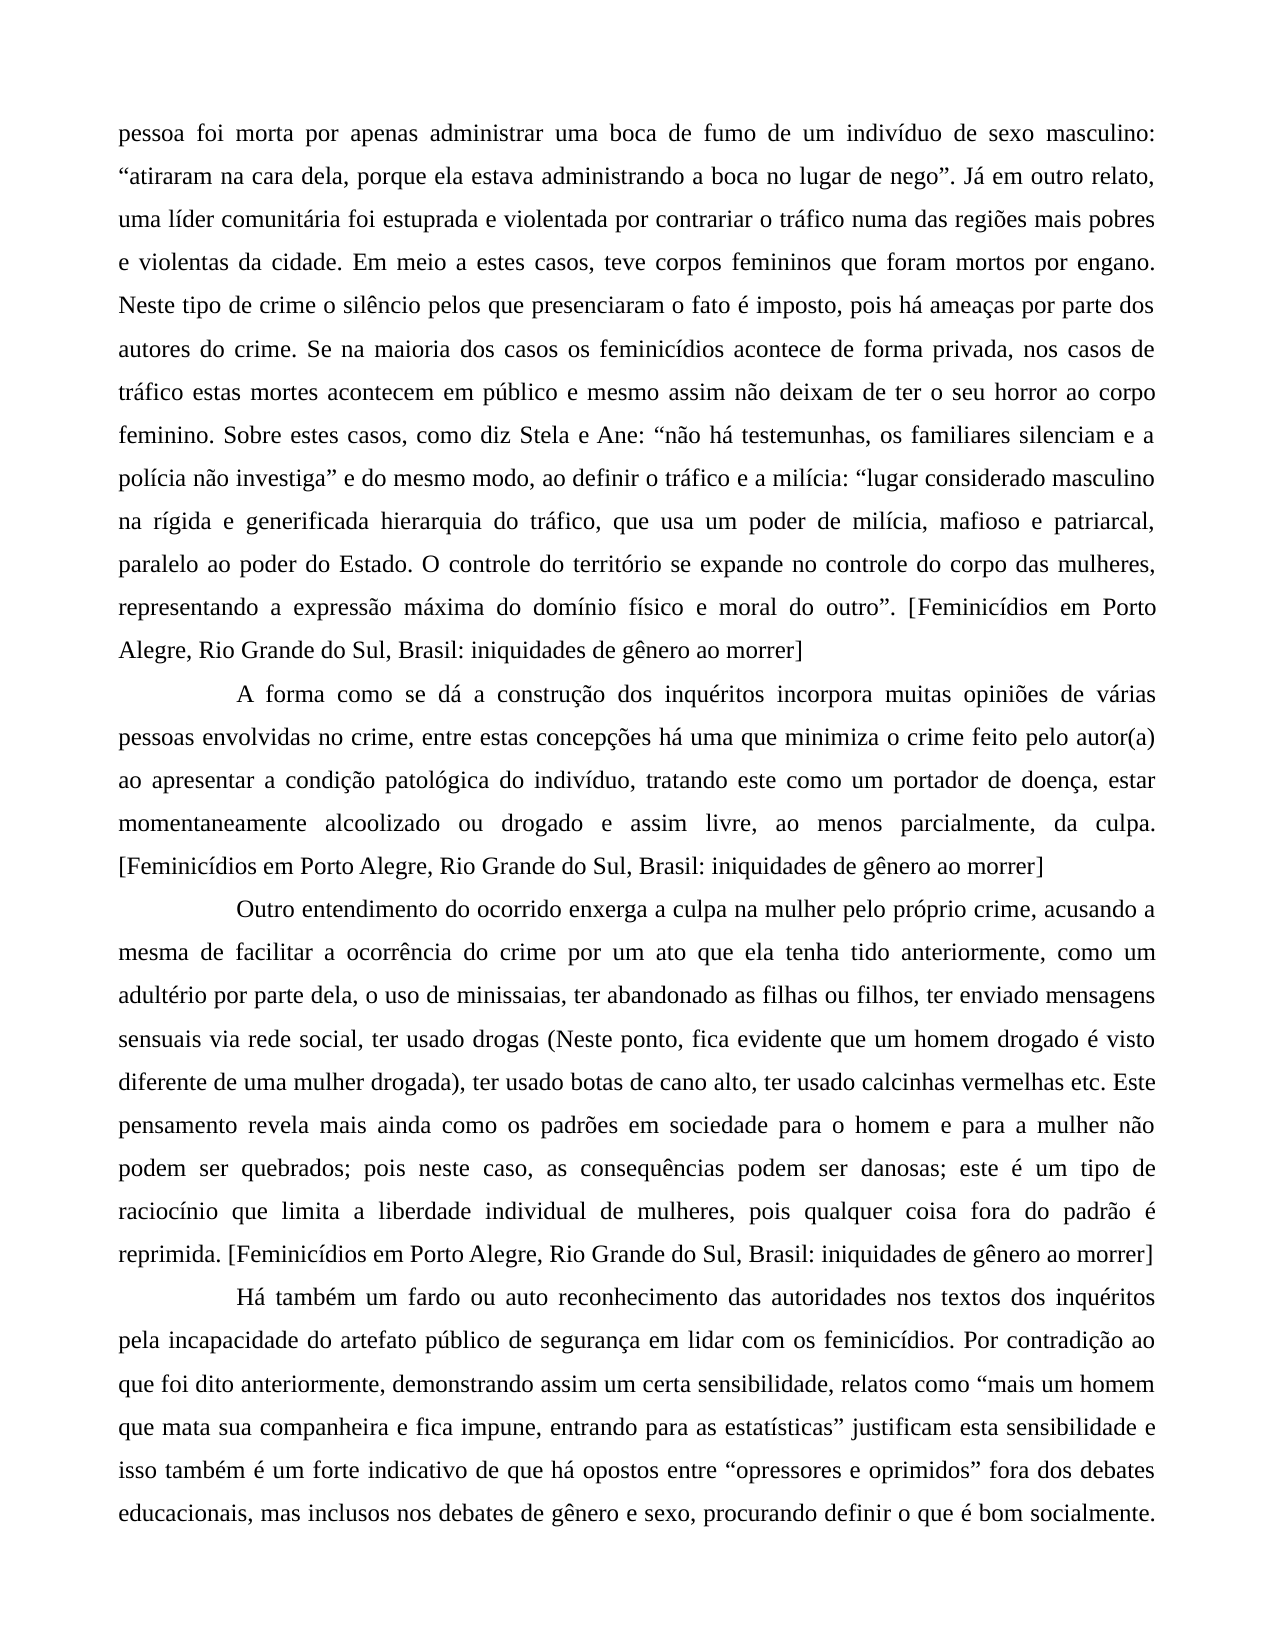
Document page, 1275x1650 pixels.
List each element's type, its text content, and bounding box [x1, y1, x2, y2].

text Há também um fardo ou auto reconhecimento das autoridades nos textos dos inquéritos pela incapacidade do artefato público de segurança em lidar com os feminicídios. Por contradição ao que foi dito anteriormente, demonstrando assim um certa sensibilidade, relatos como “mais um homem que mata sua companheira e fica impune, entrando para as estatísticas” justificam esta sensibilidade e isso também é um forte indicativo de que há opostos entre “opressores e oprimidos” fora dos debates educacionais, mas inclusos nos debates de gênero e sexo, procurando definir o que é bom socialmente. [118, 1282, 1157, 1527]
text pessoa foi morta por apenas administrar uma boca de fumo de um indivíduo de sexo masculino: “atiraram na cara dela, porque ela estava administrando a boca no lugar de nego”. Já em outro relato, uma líder comunitária foi estuprada e violentada por contrariar o tráfico numa das regiões mais pobres e violentas da cidade. Em meio a estes casos, teve corpos femininos que foram mortos por engano. Neste tipo de crime o silêncio pelos que presenciaram o fato é imposto, pois há ameaças por parte dos autores do crime. Se na maioria dos casos os feminicídios acontece de forma privada, nos casos de tráfico estas mortes acontecem em público e mesmo assim não deixam de ter o seu horror ao corpo feminino. Sobre estes casos, como diz Stela e Ane: “não há testemunhas, os familiares silenciam e a polícia não investiga” e do mesmo modo, ao definir o tráfico e a milícia: “lugar considerado masculino na rígida e generificada hierarquia do tráfico, que usa um poder de milícia, mafioso e patriarcal, paralelo ao poder do Estado. O controle do território se expande no controle do corpo das mulheres, representando a expressão máxima do domínio físico e moral do outro”. [Feminicídios em Porto Alegre, Rio Grande do Sul, Brasil: iniquidades de gênero ao morrer] [118, 118, 1157, 664]
text Outro entendimento do ocorrido enxerga a culpa na mulher pelo próprio crime, acusando a mesma de facilitar a ocorrência do crime por um ato que ela tenha tido anteriormente, como um adultério por parte dela, o uso de minissaias, ter abandonado as filhas ou filhos, ter enviado mensagens sensuais via rede social, ter usado drogas (Neste ponto, fica evidente que um homem drogado é visto diferente de uma mulher drogada), ter usado botas de cano alto, ter usado calcinhas vermelhas etc. Este pensamento revela mais ainda como os padrões em sociedade para o homem e para a mulher não podem ser quebrados; pois neste caso, as consequências podem ser danosas; este é um tipo de raciocínio que limita a liberdade individual de mulheres, pois qualquer coisa fora do padrão é reprimida. [Feminicídios em Porto Alegre, Rio Grande do Sul, Brasil: iniquidades de gênero ao morrer] [118, 894, 1157, 1268]
text A forma como se dá a construção dos inquéritos incorpora muitas opiniões de várias pessoas envolvidas no crime, entre estas concepções há uma que minimiza o crime feito pelo autor(a) ao apresentar a condição patológica do indivíduo, tratando este como um portador de doença, estar momentaneamente alcoolizado ou drogado e assim livre, ao menos parcialmente, da culpa. [Feminicídios em Porto Alegre, Rio Grande do Sul, Brasil: iniquidades de gênero ao morrer] [118, 679, 1157, 880]
